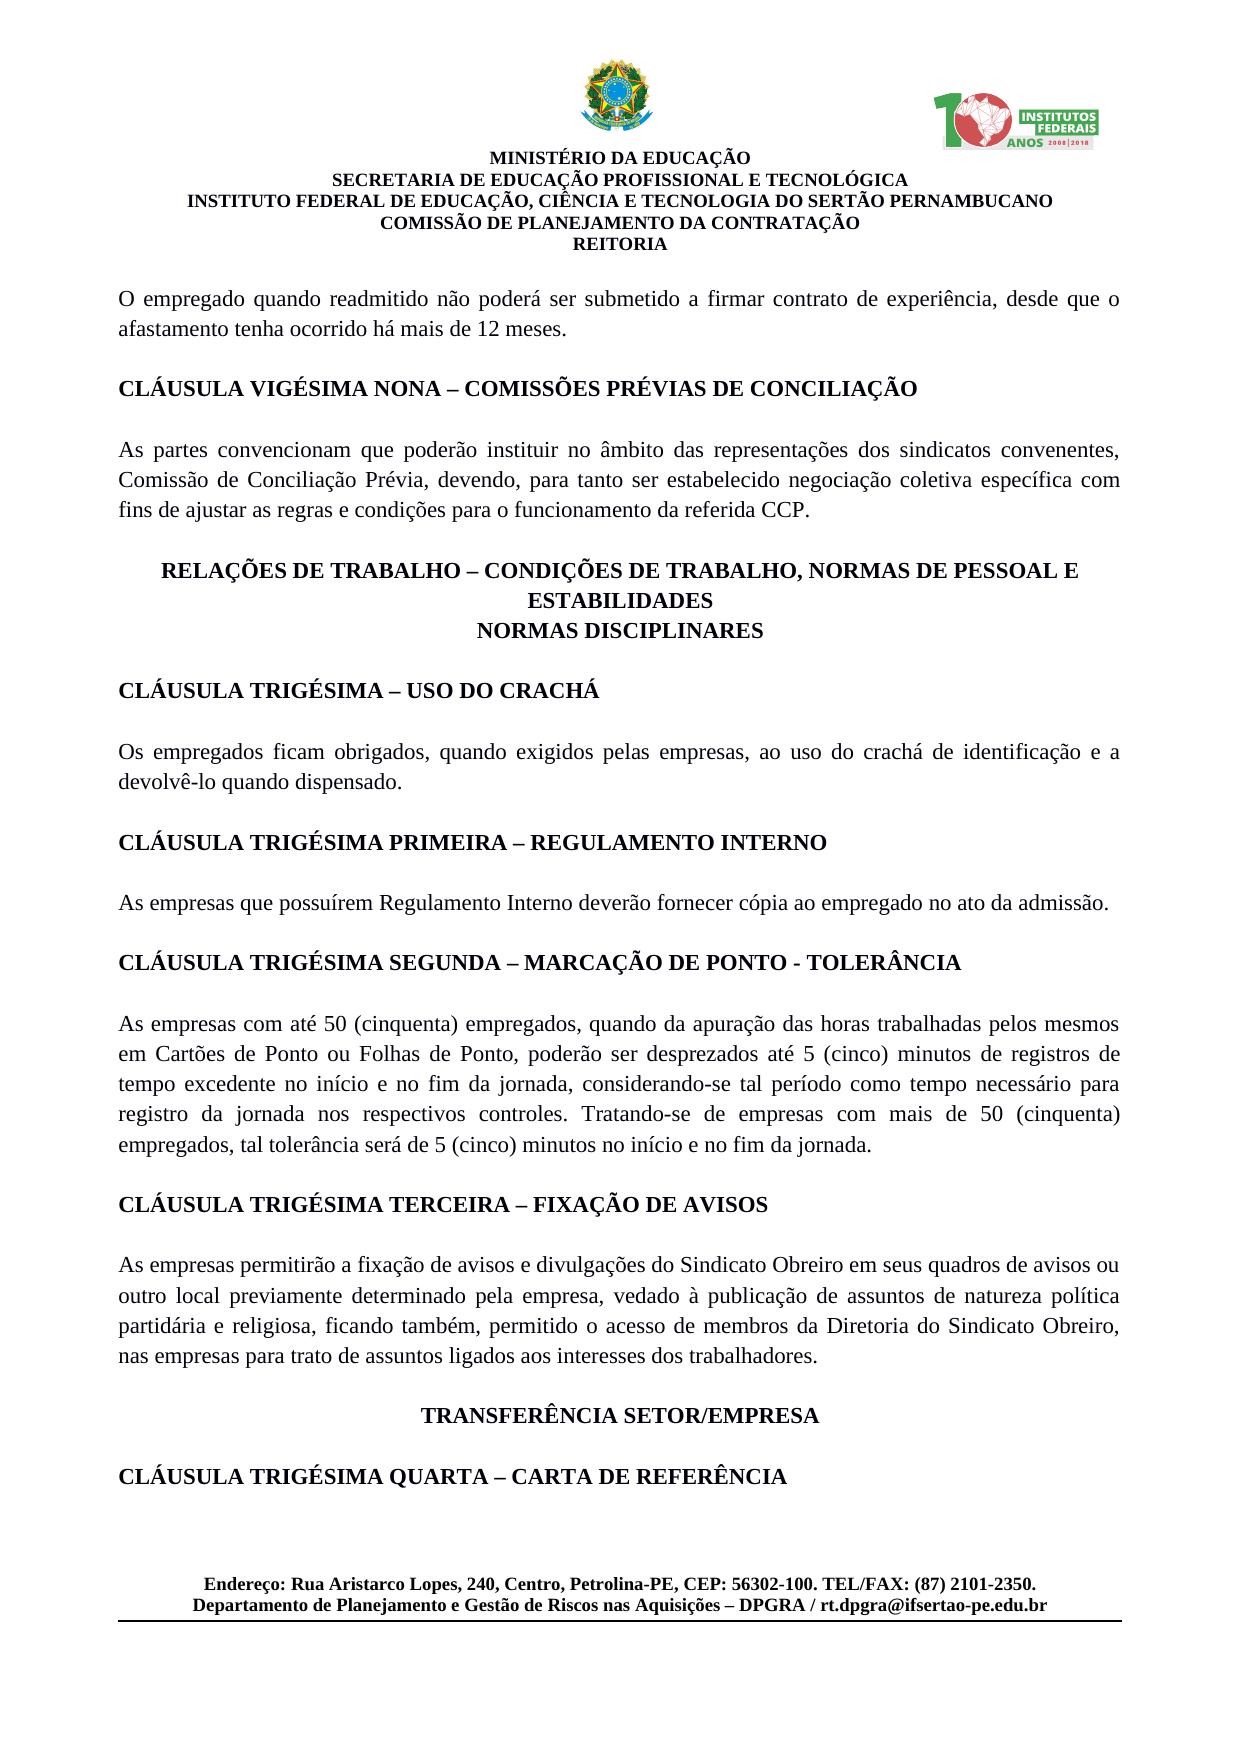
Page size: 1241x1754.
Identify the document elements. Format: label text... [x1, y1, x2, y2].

picture [933, 93, 1099, 150]
text TRANSFERÊNCIA SETOR/EMPRESA [118, 1403, 1122, 1429]
picture [579, 58, 654, 132]
text CLÁUSULA TRIGÉSIMA QUARTA – CARTA DE REFERÊNCIA [118, 1463, 1122, 1489]
text CLÁUSULA TRIGÉSIMA SEGUNDA – MARCAÇÃO DE PONTO - TOLERÂNCIA [118, 949, 1122, 976]
text O empregado quando readmitido não poderá ser submetido a firmar contrato de experiência, desde que o afastamento tenha ocorrido há mais de 12 meses. [118, 285, 1122, 341]
text NORMAS DISCIPLINARES [118, 617, 1122, 643]
text As empresas com até 50 (cinquenta) empregados, quando da apuração das horas trabalhadas pelos mesmos em Cartões de Ponto ou Folhas de Ponto, poderão ser desprezados até 5 (cinco) minutos de registros de tempo excedente no início e no fim da jornada, considerando-se tal período como tempo necessário para registro da jornada nos respectivos controles. Tratando-se de empresas com mais de 50 (cinquenta) empregados, tal tolerância será de 5 (cinco) minutos no início e no fim da jornada. [118, 1010, 1122, 1157]
text As empresas permitirão a fixação de avisos e divulgações do Sindicato Obreiro em seus quadros de avisos ou outro local previamente determinado pela empresa, vedado à publicação de assuntos de natureza política partidária e religiosa, ficando também, permitido o acesso de membros da Diretoria do Sindicato Obreiro, nas empresas para trato de assuntos ligados aos interesses dos trabalhadores. [118, 1252, 1122, 1368]
text CLÁUSULA VIGÉSIMA NONA – COMISSÕES PRÉVIAS DE CONCILIAÇÃO [118, 376, 1122, 402]
text As partes convencionam que poderão instituir no âmbito das representações dos sindicatos convenentes, Comissão de Conciliação Prévia, devendo, para tanto ser estabelecido negociação coletiva específica com fins de ajustar as regras e condições para o funcionamento da referida CCP. [118, 436, 1122, 523]
text CLÁUSULA TRIGÉSIMA TERCEIRA – FIXAÇÃO DE AVISOS [118, 1191, 1122, 1217]
text As empresas que possuírem Regulamento Interno deverão fornecer cópia ao empregado no ato da admissão. [118, 889, 1122, 915]
text CLÁUSULA TRIGÉSIMA PRIMEIRA – REGULAMENTO INTERNO [118, 829, 1122, 855]
text RELAÇÕES DE TRABALHO – CONDIÇÕES DE TRABALHO, NORMAS DE PESSOAL E ESTABILIDADES [118, 557, 1122, 613]
text CLÁUSULA TRIGÉSIMA – USO DO CRACHÁ [118, 678, 1122, 704]
text Os empregados ficam obrigados, quando exigidos pelas empresas, ao uso do crachá de identificação e a devolvê-lo quando dispensado. [118, 738, 1122, 794]
